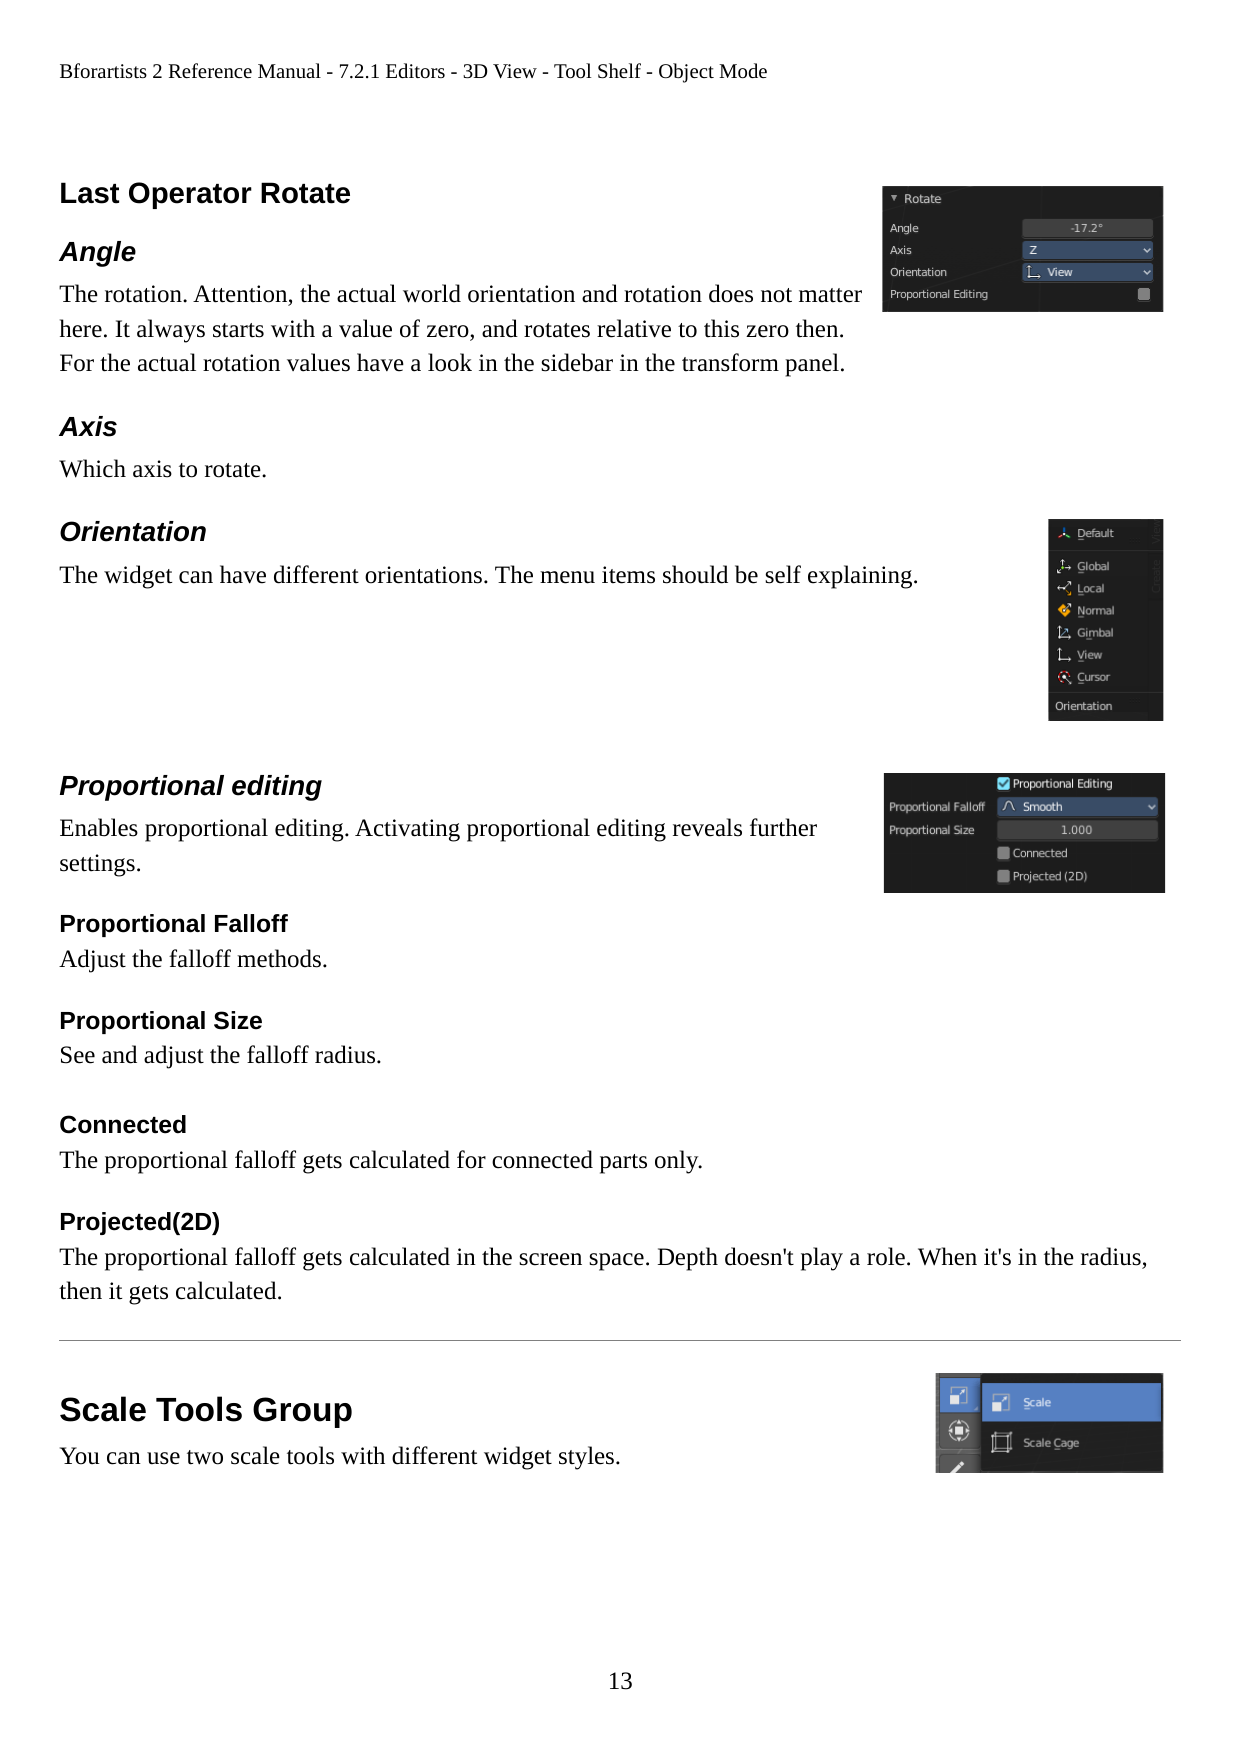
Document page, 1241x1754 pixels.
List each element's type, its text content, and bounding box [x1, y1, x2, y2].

picture [1048, 519, 1164, 721]
subtitle Orientation [59, 516, 1181, 548]
subtitle Proportional editing [59, 769, 1181, 801]
text The proportional falloff gets calculated in the screen space. Depth doesn't play a role. When it's in the radius, then it gets calculated. [59, 1242, 1181, 1305]
text The widget can have different orientations. The menu items should be self explaining. [59, 560, 1048, 589]
subtitle [1164, 235, 1181, 267]
text Adjust the falloff methods. [59, 944, 1181, 973]
picture [882, 186, 1164, 312]
subtitle Proportional Size [59, 1006, 1181, 1034]
picture [935, 1373, 1164, 1473]
text You can use two scale tools with different widget styles. [59, 1441, 935, 1470]
text The proportional falloff gets calculated for connected parts only. [59, 1145, 1181, 1174]
subtitle Connected [59, 1111, 1181, 1139]
text Which axis to rotate. [59, 454, 1181, 483]
text See and adjust the falloff radius. [59, 1041, 1181, 1069]
text The rotation. Attention, the actual world orientation and rotation does not matter here. It always starts with a value of zero, and rotates relative to this zero then. For the actual rotation values have a look in the sidebar in the transform panel. [59, 279, 1181, 377]
picture [883, 773, 1166, 893]
subtitle Scale Tools Group [59, 1390, 935, 1429]
subtitle Axis [59, 410, 1181, 442]
subtitle Angle [59, 235, 882, 267]
subtitle [1164, 1390, 1181, 1429]
text Enables proportional editing. Activating proportional editing reveals further settings. [59, 813, 883, 877]
subtitle Projected(2D) [59, 1207, 1181, 1235]
subtitle Last Operator Rotate [59, 176, 1181, 210]
subtitle Proportional Falloff [59, 909, 1181, 938]
